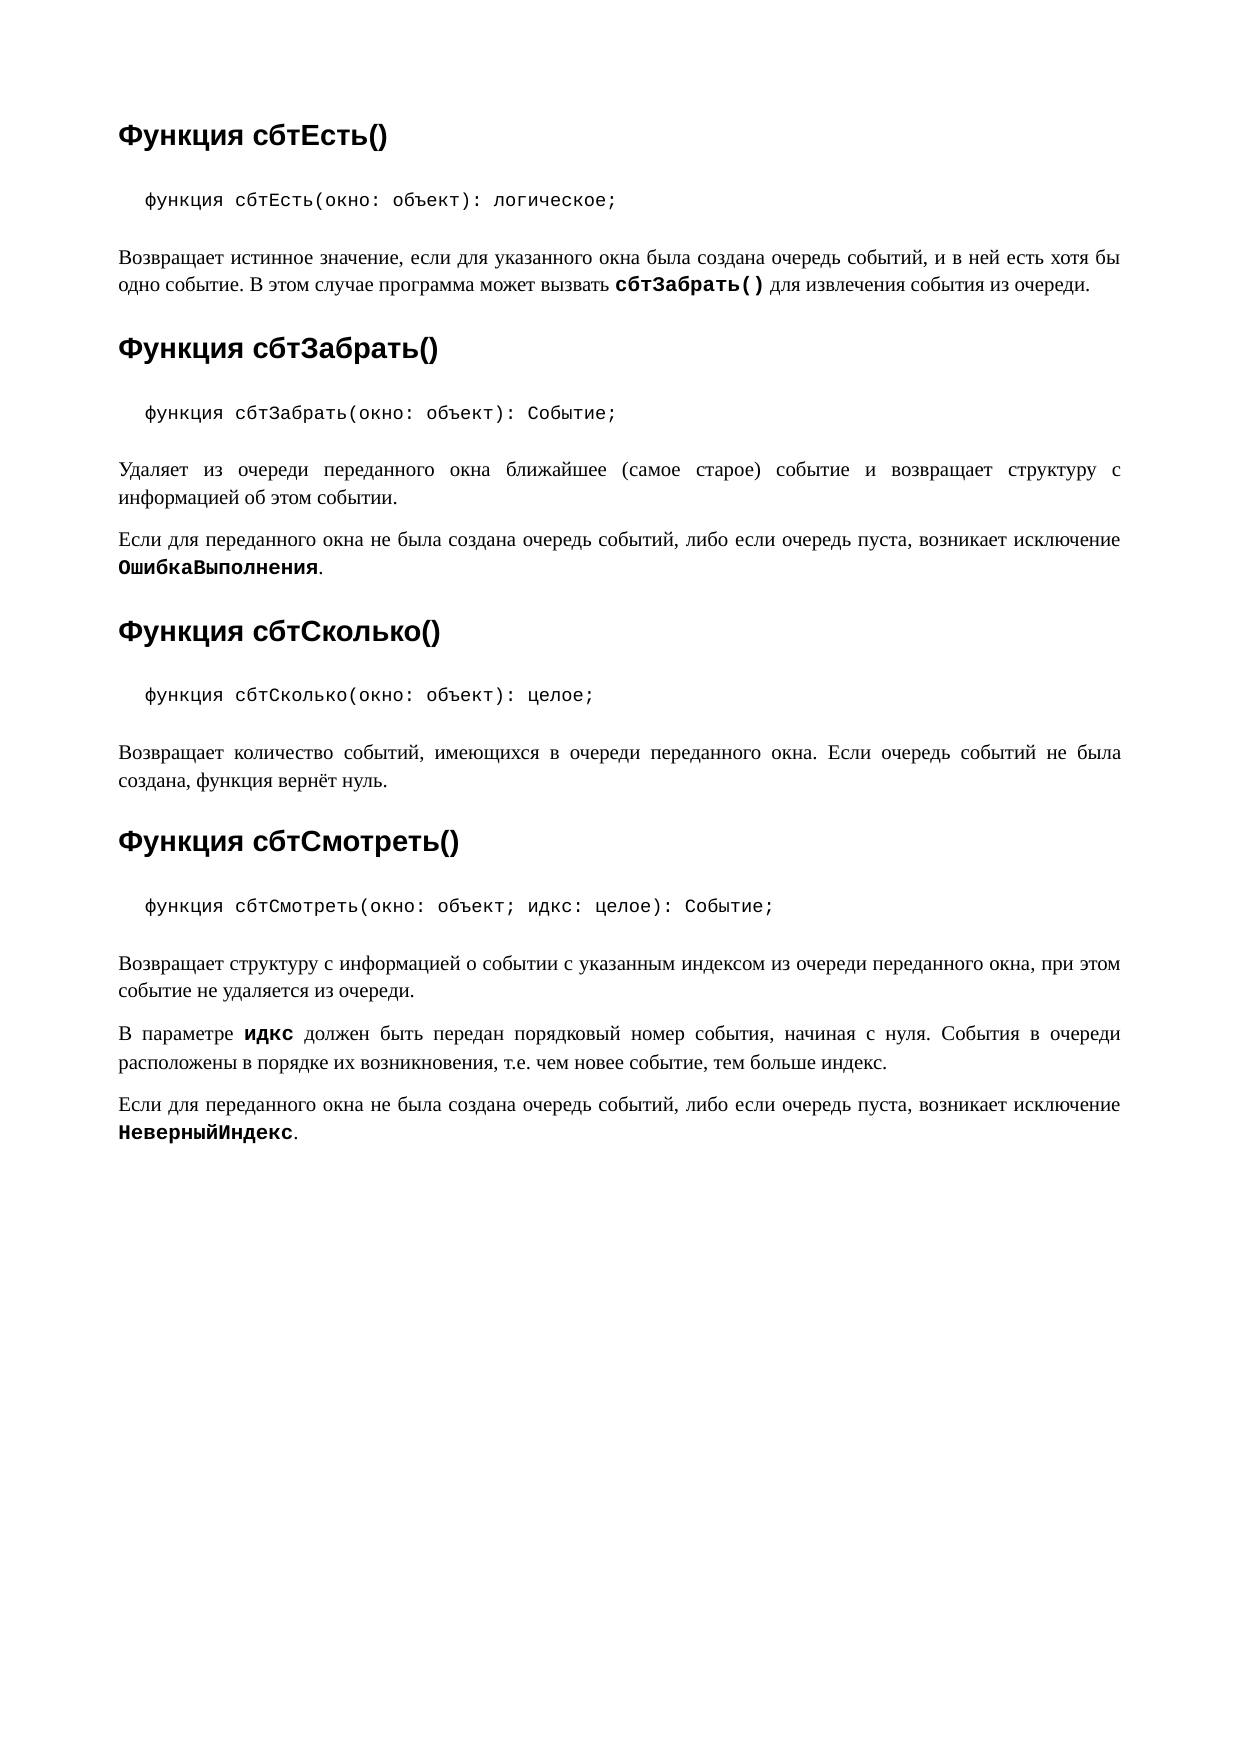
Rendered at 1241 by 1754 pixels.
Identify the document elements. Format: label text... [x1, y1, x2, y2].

text Если для переданного окна не была создана очередь событий, либо если очередь пуста, возникает исключение НеверныйИндекс. [118, 1092, 1122, 1145]
text Возвращает истинное значение, если для указанного окна была создана очередь событий, и в ней есть хотя бы одно событие. В этом случае программа может вызвать сбтЗабрать() для извлечения события из очереди. [118, 244, 1122, 298]
text Возвращает количество событий, имеющихся в очереди переданного окна. Если очередь событий не была создана, функция вернёт нуль. [118, 740, 1122, 792]
subtitle Функция сбтЕсть() [118, 118, 1122, 152]
subtitle Функция сбтСмотреть() [118, 824, 1122, 858]
text Возвращает структуру с информацией о событии с указанным индексом из очереди переданного окна, при этом событие не удаляется из очереди. [118, 951, 1122, 1002]
text функция сбтЗабрать(окно: объект): Событие; [136, 395, 1104, 434]
text Если для переданного окна не была создана очередь событий, либо если очередь пуста, возникает исключение ОшибкаВыполнения. [118, 527, 1122, 581]
text функция сбтСмотреть(окно: объект; идкс: целое): Событие; [136, 888, 1104, 927]
text функция сбтСколько(окно: объект): целое; [136, 677, 1104, 716]
text Удаляет из очереди переданного окна ближайшее (самое старое) событие и возвращает структуру с информацией об этом событии. [118, 457, 1122, 509]
subtitle Функция сбтЗабрать() [118, 331, 1122, 364]
text функция сбтЕсть(окно: объект): логическое; [136, 182, 1104, 221]
subtitle Функция сбтСколько() [118, 613, 1122, 647]
text В параметре идкс должен быть передан порядковый номер события, начиная с нуля. События в очереди расположены в порядке их возникновения, т.е. чем новее событие, тем больше индекс. [118, 1021, 1122, 1074]
